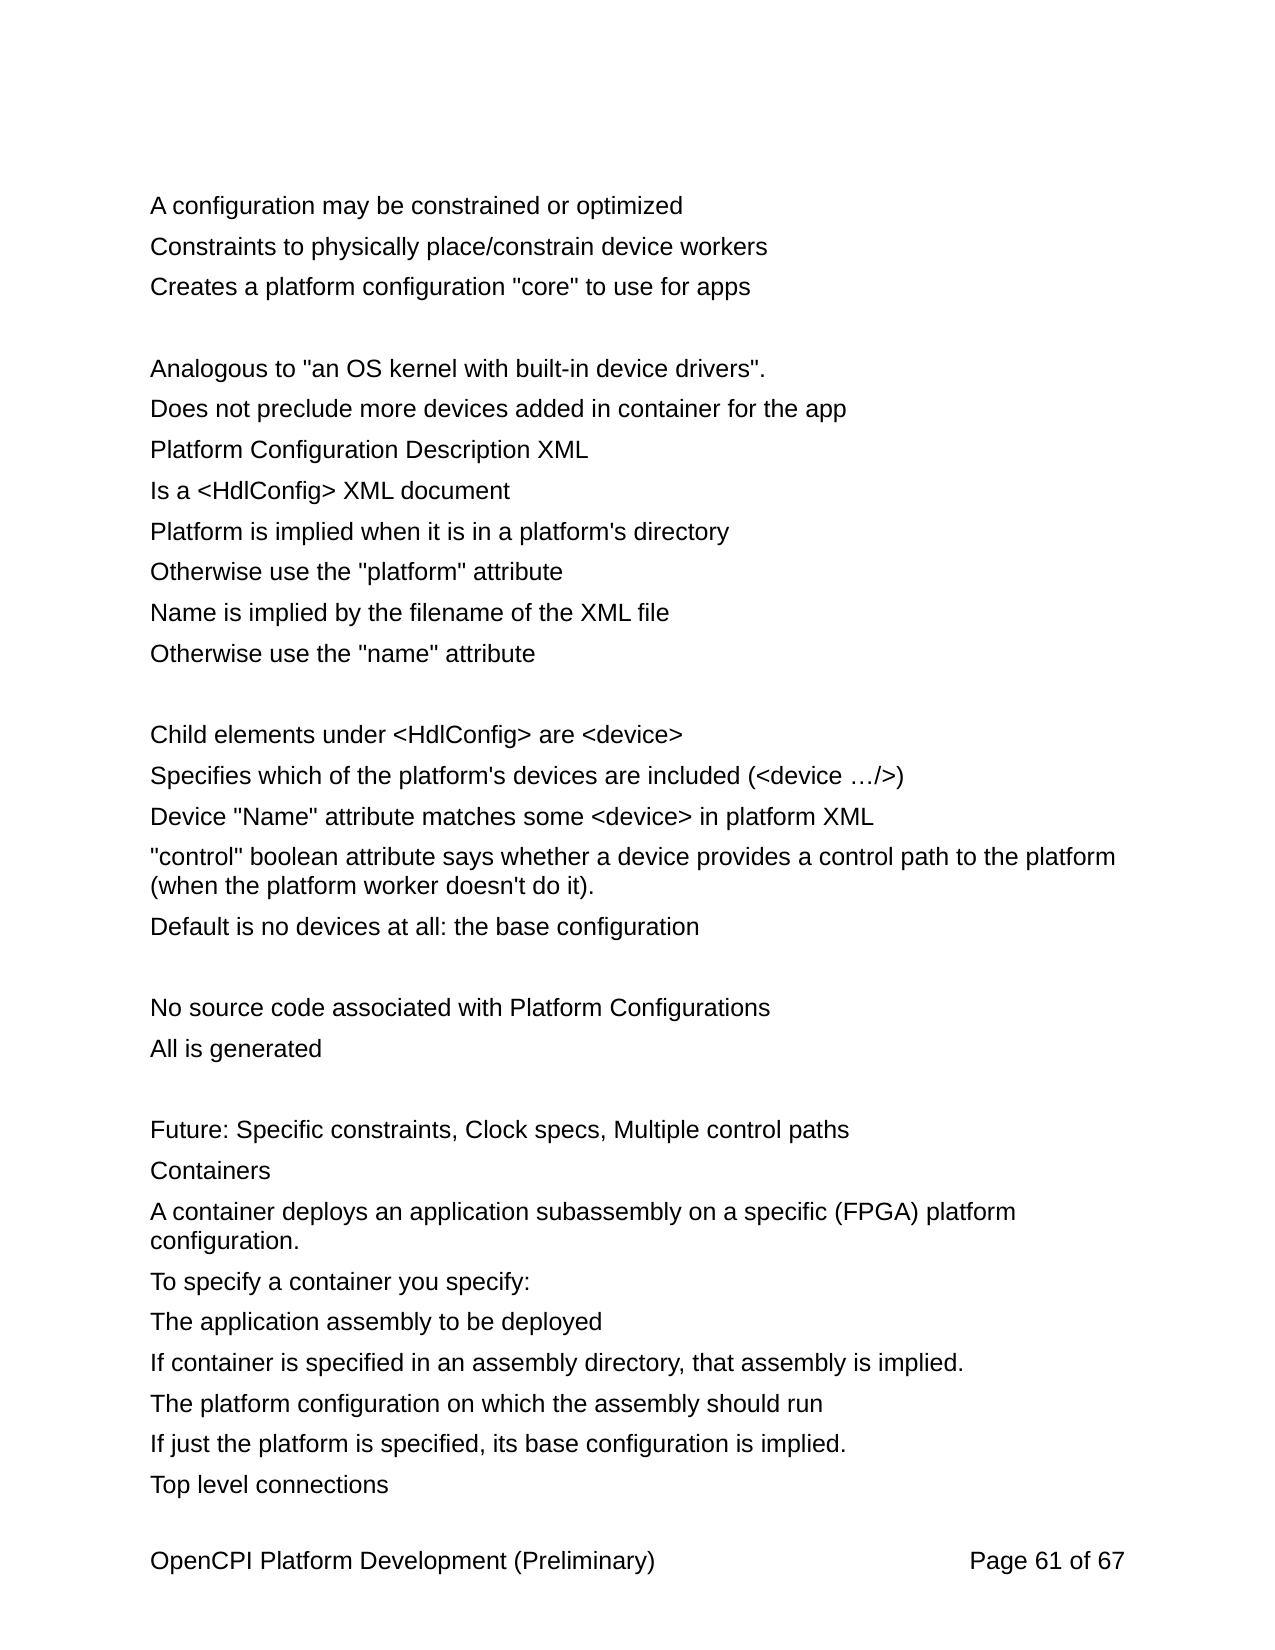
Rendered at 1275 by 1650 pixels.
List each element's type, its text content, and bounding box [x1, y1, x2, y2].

text Creates a platform configuration "core" to use for apps [150, 272, 1125, 301]
text "control" boolean attribute says whether a device provides a control path to the platform (when the platform worker doesn't do it). [150, 842, 1125, 900]
text Platform Configuration Description XML [150, 435, 1125, 464]
text Default is no devices at all: the base configuration [150, 912, 1125, 941]
text Child elements under <HdlConfig> are <device> [150, 720, 1125, 749]
text Otherwise use the "name" attribute [150, 639, 1125, 667]
text Top level connections [150, 1470, 1125, 1499]
text Platform is implied when it is in a platform's directory [150, 517, 1125, 545]
text Device "Name" attribute matches some <device> in platform XML [150, 802, 1125, 830]
text If container is specified in an assembly directory, that assembly is implied. [150, 1348, 1125, 1377]
text No source code associated with Platform Configurations [150, 993, 1125, 1022]
text Does not preclude more devices added in container for the app [150, 394, 1125, 423]
text Otherwise use the "platform" attribute [150, 557, 1125, 586]
text The platform configuration on which the assembly should run [150, 1389, 1125, 1417]
text The application assembly to be deployed [150, 1307, 1125, 1336]
text A configuration may be constrained or optimized [150, 191, 1125, 219]
text Constraints to physically place/constrain device workers [150, 231, 1125, 260]
text A container deploys an application subassembly on a specific (FPGA) platform configuration. [150, 1197, 1125, 1254]
text Future: Specific constraints, Clock specs, Multiple control paths [150, 1116, 1125, 1144]
text Name is implied by the filename of the XML file [150, 598, 1125, 627]
text Analogous to "an OS kernel with built-in device drivers". [150, 354, 1125, 382]
text Is a <HdlConfig> XML document [150, 476, 1125, 504]
text Specifies which of the platform's devices are included (<device …/>) [150, 761, 1125, 790]
text If just the platform is specified, its base configuration is implied. [150, 1429, 1125, 1458]
text All is generated [150, 1034, 1125, 1063]
text Containers [150, 1156, 1125, 1185]
text To specify a container you specify: [150, 1266, 1125, 1295]
